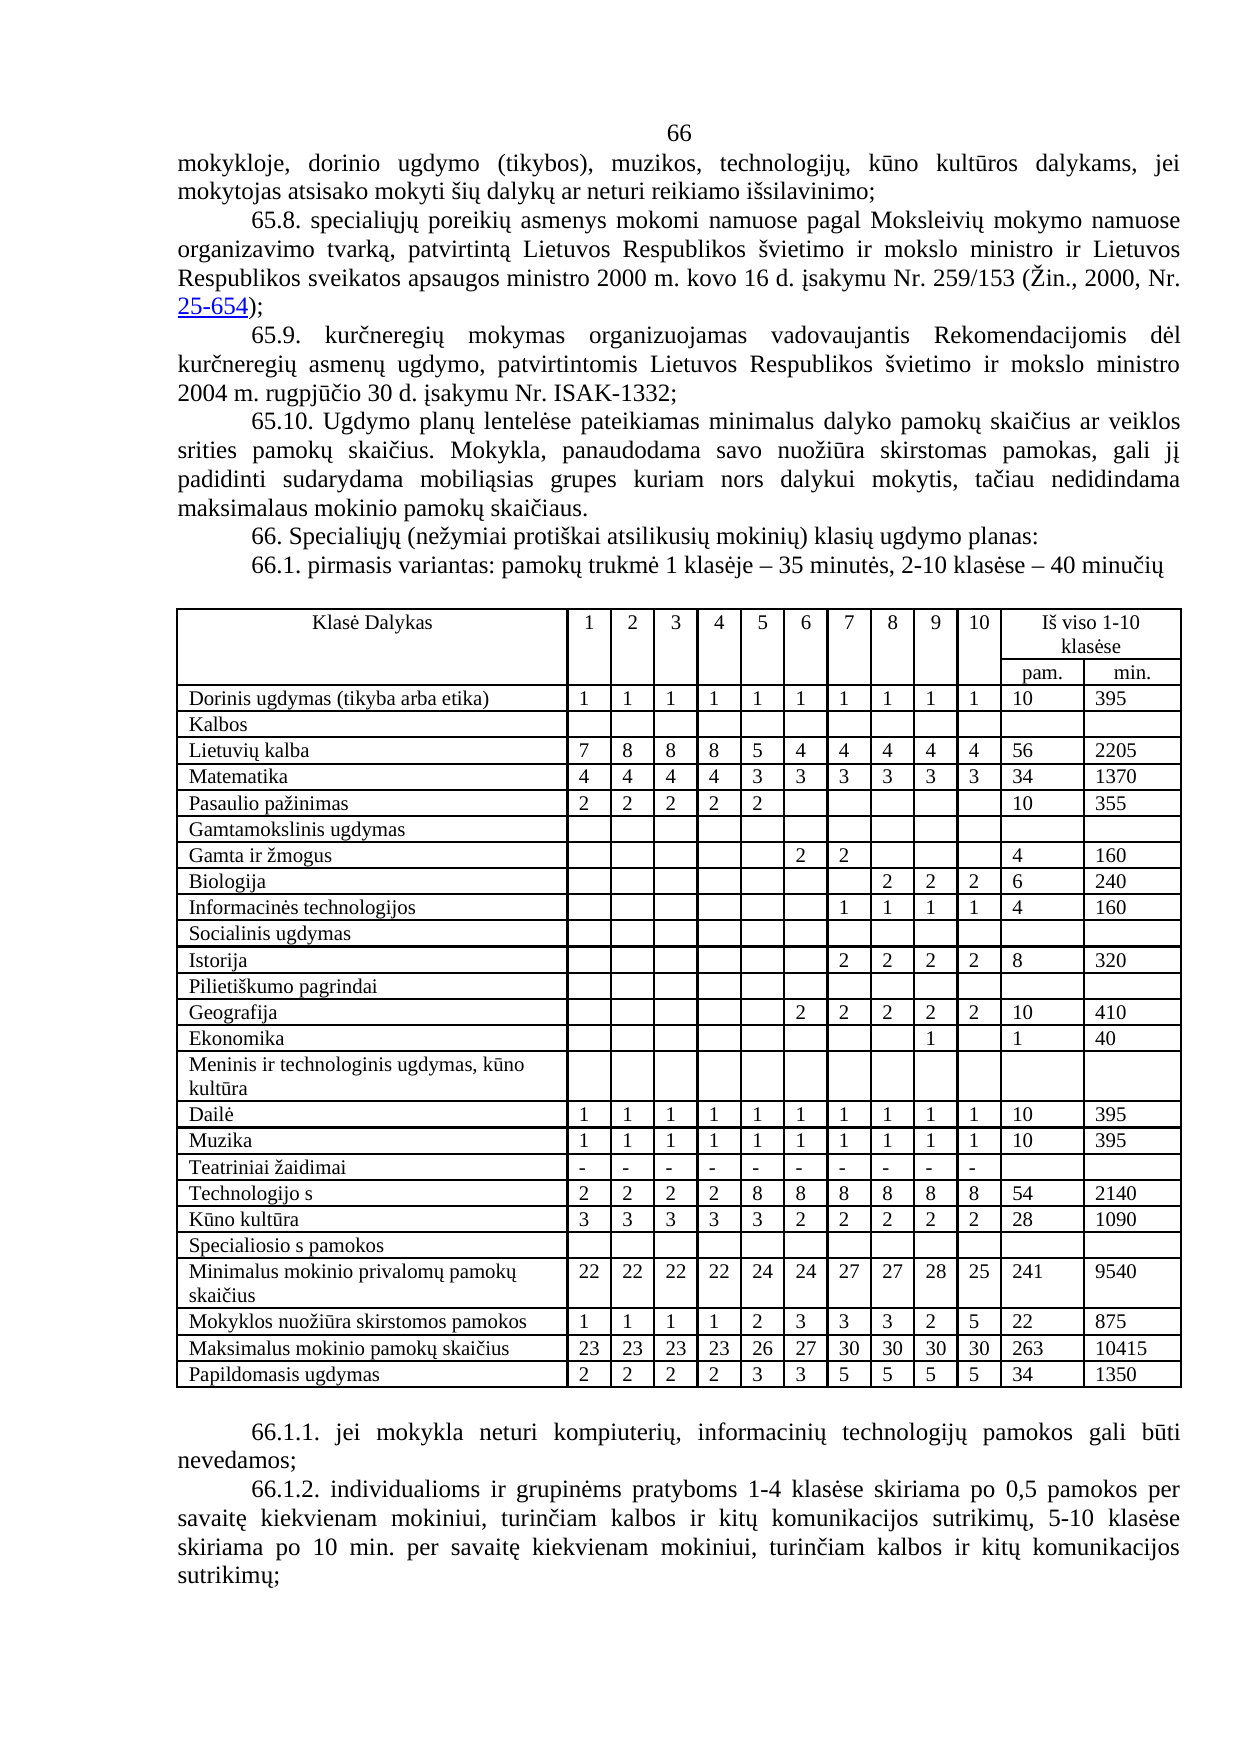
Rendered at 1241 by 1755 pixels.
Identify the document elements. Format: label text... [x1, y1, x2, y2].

table_cell 395 [1085, 1129, 1180, 1152]
table_header 7 [829, 610, 870, 684]
table_header 2 [612, 610, 653, 684]
table_cell [699, 843, 740, 867]
table_cell 10 [1002, 1129, 1083, 1152]
table_cell 27 [785, 1336, 826, 1359]
table_cell 34 [1002, 765, 1083, 788]
table_cell 2 [569, 1181, 610, 1205]
table_cell [872, 1052, 913, 1100]
table_cell 22 [612, 1259, 653, 1307]
table_cell 7 [569, 738, 610, 762]
table_cell 1 [872, 1129, 913, 1152]
table_cell [1085, 1155, 1180, 1179]
table_cell 1090 [1085, 1207, 1180, 1231]
table_cell 3 [655, 1207, 696, 1231]
table_header Iš viso 1-10 klasėse [1002, 610, 1180, 658]
table_cell 2 [612, 1362, 653, 1386]
table_cell [915, 1233, 956, 1257]
table_cell [699, 1026, 740, 1050]
table_cell 9540 [1085, 1259, 1180, 1307]
table_cell [1002, 921, 1083, 945]
table_cell [1002, 974, 1083, 998]
table_cell 1 [612, 1129, 653, 1152]
table_cell 3 [959, 765, 1000, 788]
table_cell 2 [829, 1207, 870, 1231]
table_cell 2 [872, 1207, 913, 1231]
table_cell 22 [655, 1259, 696, 1307]
table_cell Geografija [178, 1000, 566, 1024]
table_cell 6 [1002, 869, 1083, 893]
table_cell 875 [1085, 1309, 1180, 1333]
table_cell 1 [699, 1309, 740, 1333]
table_cell [699, 948, 740, 972]
table_cell 2 [785, 843, 826, 867]
table_cell [569, 974, 610, 998]
table_cell [612, 895, 653, 919]
table_cell 3 [742, 765, 783, 788]
table_cell 5 [915, 1362, 956, 1386]
table_cell [1002, 817, 1083, 841]
table_cell 28 [915, 1259, 956, 1307]
table_cell 3 [829, 1309, 870, 1333]
table_cell [612, 817, 653, 841]
table_cell - [915, 1155, 956, 1179]
table_cell 1 [699, 1129, 740, 1152]
table_cell [569, 1000, 610, 1024]
table_cell 8 [872, 1181, 913, 1205]
table_cell 1 [915, 1102, 956, 1126]
table_cell 2 [785, 1000, 826, 1024]
table_cell 3 [785, 765, 826, 788]
table_cell [872, 1026, 913, 1050]
table_cell 8 [785, 1181, 826, 1205]
table_cell [959, 817, 1000, 841]
table_cell 4 [1002, 843, 1083, 867]
table_cell Specialiosio s pamokos [178, 1233, 566, 1257]
table_cell Dailė [178, 1102, 566, 1126]
table_cell [872, 843, 913, 867]
table_cell 24 [785, 1259, 826, 1307]
table_cell - [612, 1155, 653, 1179]
table_cell Gamta ir žmogus [178, 843, 566, 867]
table_cell 1 [959, 1102, 1000, 1126]
table_cell Matematika [178, 765, 566, 788]
table_cell [699, 712, 740, 736]
table_cell - [742, 1155, 783, 1179]
table_cell 2 [872, 948, 913, 972]
table_cell 1 [699, 686, 740, 710]
table_cell [829, 921, 870, 945]
table_cell [872, 921, 913, 945]
table_cell 1 [785, 1102, 826, 1126]
table_cell [742, 1233, 783, 1257]
table_cell [569, 921, 610, 945]
table_cell [655, 712, 696, 736]
table_cell [699, 1233, 740, 1257]
table_cell 5 [959, 1309, 1000, 1333]
table_cell [959, 921, 1000, 945]
table_cell 8 [742, 1181, 783, 1205]
table_cell [785, 1026, 826, 1050]
table_cell 160 [1085, 895, 1180, 919]
table_cell 23 [655, 1336, 696, 1359]
table_cell 1 [959, 686, 1000, 710]
table_cell 8 [915, 1181, 956, 1205]
table_cell 2 [699, 791, 740, 815]
table_cell 3 [569, 1207, 610, 1231]
table_cell [612, 712, 653, 736]
table_cell [872, 712, 913, 736]
table_cell 10 [1002, 1102, 1083, 1126]
table_cell [872, 974, 913, 998]
table_cell 2 [699, 1181, 740, 1205]
table_cell [829, 1052, 870, 1100]
table_cell [1002, 1155, 1083, 1179]
table_cell Biologija [178, 869, 566, 893]
table_cell [699, 974, 740, 998]
table_cell 1 [915, 1026, 956, 1050]
table_header Klasė Dalykas [178, 610, 566, 684]
table_cell 3 [699, 1207, 740, 1231]
table_cell 1 [872, 686, 913, 710]
table_cell [959, 1052, 1000, 1100]
table_cell Minimalus mokinio privalomų pamokų skaičius [178, 1259, 566, 1307]
table_cell [829, 869, 870, 893]
table_cell 2 [959, 1207, 1000, 1231]
table_cell [655, 1233, 696, 1257]
table_cell [959, 791, 1000, 815]
table_cell 2 [569, 791, 610, 815]
table_cell 8 [829, 1181, 870, 1205]
table_cell Lietuvių kalba [178, 738, 566, 762]
table_cell [699, 921, 740, 945]
table_cell [569, 895, 610, 919]
table_cell 30 [915, 1336, 956, 1359]
table_cell [655, 921, 696, 945]
table_cell [829, 817, 870, 841]
table_cell [655, 948, 696, 972]
table_cell [655, 817, 696, 841]
table_cell [1085, 974, 1180, 998]
table_cell [959, 1233, 1000, 1257]
table_cell 320 [1085, 948, 1180, 972]
table_cell 2 [915, 1000, 956, 1024]
table_cell 2 [655, 1181, 696, 1205]
text 66.1.2. individualioms ir grupinėms pratyboms 1-4 klasėse skiriama po 0,5 pamokos per savaitę kiekvienam mokiniui, turinčiam kalbos ir kitų komunikacijos sutrikimų, 5-10 klasėse skiriama po 10 min. per savaitę kiekvienam mokiniui, turinčiam kalbos ir kitų komunikacijos sutrikimų; [177, 1474, 1181, 1589]
table_cell 1350 [1085, 1362, 1180, 1386]
table_cell 1 [1002, 1026, 1083, 1050]
table_cell 5 [872, 1362, 913, 1386]
table_cell 3 [785, 1309, 826, 1333]
table_cell [1002, 1052, 1083, 1100]
table_cell 2 [785, 1207, 826, 1231]
table_cell Mokyklos nuožiūra skirstomos pamokos [178, 1309, 566, 1333]
table_cell [872, 1233, 913, 1257]
table_cell - [699, 1155, 740, 1179]
table_cell 2205 [1085, 738, 1180, 762]
table_cell 2 [612, 1181, 653, 1205]
table_cell Ekonomika [178, 1026, 566, 1050]
table_cell 2140 [1085, 1181, 1180, 1205]
table_cell 395 [1085, 1102, 1180, 1126]
table_cell 34 [1002, 1362, 1083, 1386]
table_header 3 [655, 610, 696, 684]
table_cell 1 [612, 1102, 653, 1126]
table_cell - [569, 1155, 610, 1179]
table_cell 3 [829, 765, 870, 788]
table_cell 8 [699, 738, 740, 762]
table_cell 355 [1085, 791, 1180, 815]
table_cell [915, 974, 956, 998]
table_cell [829, 974, 870, 998]
table_header 10 [959, 610, 1000, 684]
table_cell [829, 1233, 870, 1257]
table_cell 1 [785, 1129, 826, 1152]
table_cell [915, 843, 956, 867]
table_cell 8 [959, 1181, 1000, 1205]
table_cell 1 [655, 1102, 696, 1126]
table_cell [785, 869, 826, 893]
text 65.10. Ugdymo planų lentelėse pateikiamas minimalus dalyko pamokų skaičius ar veiklos srities pamokų skaičius. Mokykla, panaudodama savo nuožiūra skirstomas pamokas, gali jį padidinti sudarydama mobiliąsias grupes kuriam nors dalykui mokytis, tačiau nedidindama maksimalaus mokinio pamokų skaičiaus. [177, 406, 1181, 521]
table_cell 2 [829, 1000, 870, 1024]
table_cell [699, 1052, 740, 1100]
table_cell 2 [872, 1000, 913, 1024]
table_cell [829, 1026, 870, 1050]
table_cell 1 [915, 1129, 956, 1152]
table_cell 1 [742, 1102, 783, 1126]
table_cell 10 [1002, 686, 1083, 710]
table_cell 4 [1002, 895, 1083, 919]
table_cell [742, 974, 783, 998]
table_cell [785, 948, 826, 972]
table_cell 1 [829, 895, 870, 919]
table_cell [655, 1052, 696, 1100]
table_cell 160 [1085, 843, 1180, 867]
table_cell [569, 712, 610, 736]
table_cell [742, 1052, 783, 1100]
table_cell [915, 712, 956, 736]
table_cell [742, 843, 783, 867]
table_cell 4 [612, 765, 653, 788]
table_cell Dorinis ugdymas (tikyba arba etika) [178, 686, 566, 710]
table_cell [569, 843, 610, 867]
text 66.1.1. jei mokykla neturi kompiuterių, informacinių technologijų pamokos gali būti nevedamos; [177, 1417, 1181, 1474]
table_cell 22 [1002, 1309, 1083, 1333]
table_cell [785, 1052, 826, 1100]
table_cell [742, 948, 783, 972]
table_cell [655, 1026, 696, 1050]
table_cell 3 [785, 1362, 826, 1386]
table_cell [785, 791, 826, 815]
table_cell 56 [1002, 738, 1083, 762]
table_cell 1 [569, 1309, 610, 1333]
table_header 8 [872, 610, 913, 684]
table_header 4 [699, 610, 740, 684]
text 65.8. specialiųjų poreikių asmenys mokomi namuose pagal Moksleivių mokymo namuose organizavimo tvarką, patvirtintą Lietuvos Respublikos švietimo ir mokslo ministro ir Lietuvos Respublikos sveikatos apsaugos ministro 2000 m. kovo 16 d. įsakymu Nr. 259/153 (Žin., 2000, Nr. 25-654); [177, 205, 1181, 320]
table_cell [1085, 712, 1180, 736]
table_cell pam. [1002, 660, 1083, 684]
table_cell 24 [742, 1259, 783, 1307]
table_cell [612, 948, 653, 972]
table_cell [612, 1000, 653, 1024]
table_cell [1085, 1052, 1180, 1100]
table_cell Maksimalus mokinio pamokų skaičius [178, 1336, 566, 1359]
table_cell [829, 791, 870, 815]
table_cell 1 [699, 1102, 740, 1126]
table_cell 263 [1002, 1336, 1083, 1359]
table_cell [785, 974, 826, 998]
table_cell [612, 843, 653, 867]
table_cell 23 [612, 1336, 653, 1359]
table_cell 1 [569, 1129, 610, 1152]
table_cell Technologijo s [178, 1181, 566, 1205]
table_cell [569, 1052, 610, 1100]
table_cell [915, 791, 956, 815]
table_cell [959, 843, 1000, 867]
table_cell 4 [872, 738, 913, 762]
table_cell 1 [612, 686, 653, 710]
table_cell [915, 1052, 956, 1100]
table_cell 4 [655, 765, 696, 788]
table_cell [742, 712, 783, 736]
table_cell 2 [699, 1362, 740, 1386]
table_cell [872, 817, 913, 841]
table_cell [785, 895, 826, 919]
table_cell 1 [612, 1309, 653, 1333]
table_cell 3 [915, 765, 956, 788]
table_cell [699, 895, 740, 919]
table_cell [1085, 1233, 1180, 1257]
table_cell Papildomasis ugdymas [178, 1362, 566, 1386]
table_cell [1002, 1233, 1083, 1257]
table_cell [872, 791, 913, 815]
table_cell Meninis ir technologinis ugdymas, kūno kultūra [178, 1052, 566, 1100]
table_cell 27 [872, 1259, 913, 1307]
table_cell [742, 817, 783, 841]
table_cell [742, 869, 783, 893]
table_cell 1 [655, 686, 696, 710]
table_cell 2 [655, 1362, 696, 1386]
table_cell 27 [829, 1259, 870, 1307]
table_cell [915, 921, 956, 945]
table_cell [1002, 712, 1083, 736]
table_cell [1085, 921, 1180, 945]
table_header 5 [742, 610, 783, 684]
table_cell [742, 1026, 783, 1050]
table_cell 10 [1002, 1000, 1083, 1024]
table_cell 4 [569, 765, 610, 788]
table_cell 4 [915, 738, 956, 762]
table_cell 2 [829, 843, 870, 867]
table_cell [569, 869, 610, 893]
table_cell 5 [959, 1362, 1000, 1386]
table_cell [655, 869, 696, 893]
table_cell 3 [742, 1362, 783, 1386]
table_cell 2 [612, 791, 653, 815]
table_cell [699, 817, 740, 841]
table_cell [829, 712, 870, 736]
table_cell 1 [915, 895, 956, 919]
table_cell [959, 974, 1000, 998]
table_cell 2 [872, 869, 913, 893]
table_cell 10415 [1085, 1336, 1180, 1359]
table_cell Kūno kultūra [178, 1207, 566, 1231]
text 66. Specialiųjų (nežymiai protiškai atsilikusių mokinių) klasių ugdymo planas: [177, 521, 1181, 550]
table_cell - [785, 1155, 826, 1179]
table_cell 23 [699, 1336, 740, 1359]
table_cell 10 [1002, 791, 1083, 815]
table_cell [1085, 817, 1180, 841]
table_cell 2 [742, 1309, 783, 1333]
table_cell Informacinės technologijos [178, 895, 566, 919]
table_cell 3 [872, 765, 913, 788]
table_header 6 [785, 610, 826, 684]
table_cell Pasaulio pažinimas [178, 791, 566, 815]
table_cell [612, 1233, 653, 1257]
table_cell 1 [742, 686, 783, 710]
table_cell [959, 712, 1000, 736]
table_cell 1 [655, 1129, 696, 1152]
table_cell 2 [959, 948, 1000, 972]
table_cell 2 [829, 948, 870, 972]
table_cell 30 [959, 1336, 1000, 1359]
table_header 1 [569, 610, 610, 684]
table_cell 5 [742, 738, 783, 762]
table_cell 2 [959, 869, 1000, 893]
table_cell 3 [742, 1207, 783, 1231]
table_cell 240 [1085, 869, 1180, 893]
table_cell 1 [829, 1129, 870, 1152]
table_cell 1370 [1085, 765, 1180, 788]
table_cell 2 [742, 791, 783, 815]
table_cell 4 [959, 738, 1000, 762]
table_cell - [959, 1155, 1000, 1179]
table_cell [655, 1000, 696, 1024]
table_cell Muzika [178, 1129, 566, 1152]
table_cell 23 [569, 1336, 610, 1359]
table_cell [612, 974, 653, 998]
text 65.9. kurčneregių mokymas organizuojamas vadovaujantis Rekomendacijomis dėl kurčneregių asmenų ugdymo, patvirtintomis Lietuvos Respublikos švietimo ir mokslo ministro 2004 m. rugpjūčio 30 d. įsakymu Nr. ISAK-1332; [177, 320, 1181, 406]
table_cell 1 [785, 686, 826, 710]
table_header 9 [915, 610, 956, 684]
table_cell Pilietiškumo pagrindai [178, 974, 566, 998]
table_cell Gamtamokslinis ugdymas [178, 817, 566, 841]
table_cell [612, 921, 653, 945]
table_cell 8 [612, 738, 653, 762]
table_cell 8 [655, 738, 696, 762]
table_cell Socialinis ugdymas [178, 921, 566, 945]
table_cell 1 [569, 686, 610, 710]
table_cell 4 [785, 738, 826, 762]
table_cell [569, 817, 610, 841]
table_cell 4 [699, 765, 740, 788]
table_cell 410 [1085, 1000, 1180, 1024]
table_cell 5 [829, 1362, 870, 1386]
table_cell 1 [959, 1129, 1000, 1152]
table_cell 1 [829, 686, 870, 710]
table_cell min. [1085, 660, 1180, 684]
table_cell 395 [1085, 686, 1180, 710]
text 66.1. pirmasis variantas: pamokų trukmė 1 klasėje – 35 minutės, 2-10 klasėse – 40 minučių [177, 550, 1181, 579]
table_cell [569, 1026, 610, 1050]
table_cell [742, 921, 783, 945]
table_cell 1 [872, 895, 913, 919]
table_cell [569, 1233, 610, 1257]
table_cell 54 [1002, 1181, 1083, 1205]
table_cell 1 [569, 1102, 610, 1126]
table_cell 28 [1002, 1207, 1083, 1231]
table_cell 8 [1002, 948, 1083, 972]
text mokykloje, dorinio ugdymo (tikybos), muzikos, technologijų, kūno kultūros dalykams, jei mokytojas atsisako mokyti šių dalykų ar neturi reikiamo išsilavinimo; [177, 148, 1181, 205]
table_cell [699, 1000, 740, 1024]
table_cell 2 [915, 948, 956, 972]
table_cell 4 [829, 738, 870, 762]
table_cell 22 [569, 1259, 610, 1307]
table_cell 2 [655, 791, 696, 815]
table_cell [655, 974, 696, 998]
table_cell [742, 1000, 783, 1024]
table_cell [785, 1233, 826, 1257]
table_cell 30 [872, 1336, 913, 1359]
table_cell 26 [742, 1336, 783, 1359]
table_cell [742, 895, 783, 919]
table_cell 241 [1002, 1259, 1083, 1307]
table_cell [569, 948, 610, 972]
table_cell - [829, 1155, 870, 1179]
table_cell 1 [829, 1102, 870, 1126]
table_cell 2 [569, 1362, 610, 1386]
table_cell 3 [612, 1207, 653, 1231]
table_cell 1 [959, 895, 1000, 919]
table_cell [915, 817, 956, 841]
table_cell [785, 817, 826, 841]
table_cell Istorija [178, 948, 566, 972]
table_cell 1 [915, 686, 956, 710]
table_cell - [872, 1155, 913, 1179]
table_cell 30 [829, 1336, 870, 1359]
table_cell [655, 895, 696, 919]
table_cell [785, 712, 826, 736]
table_cell [612, 869, 653, 893]
table_cell Teatriniai žaidimai [178, 1155, 566, 1179]
table_cell [699, 869, 740, 893]
table_cell 1 [872, 1102, 913, 1126]
table_cell 1 [655, 1309, 696, 1333]
table_cell Kalbos [178, 712, 566, 736]
table_cell 22 [699, 1259, 740, 1307]
table_cell [655, 843, 696, 867]
table_cell 2 [959, 1000, 1000, 1024]
table_cell 40 [1085, 1026, 1180, 1050]
table_cell [959, 1026, 1000, 1050]
table_cell - [655, 1155, 696, 1179]
table_cell 2 [915, 1309, 956, 1333]
table_cell 3 [872, 1309, 913, 1333]
table_cell [612, 1026, 653, 1050]
table_cell 2 [915, 1207, 956, 1231]
table_cell 1 [742, 1129, 783, 1152]
table_cell [785, 921, 826, 945]
table_cell 2 [915, 869, 956, 893]
table_cell 25 [959, 1259, 1000, 1307]
table_cell [612, 1052, 653, 1100]
